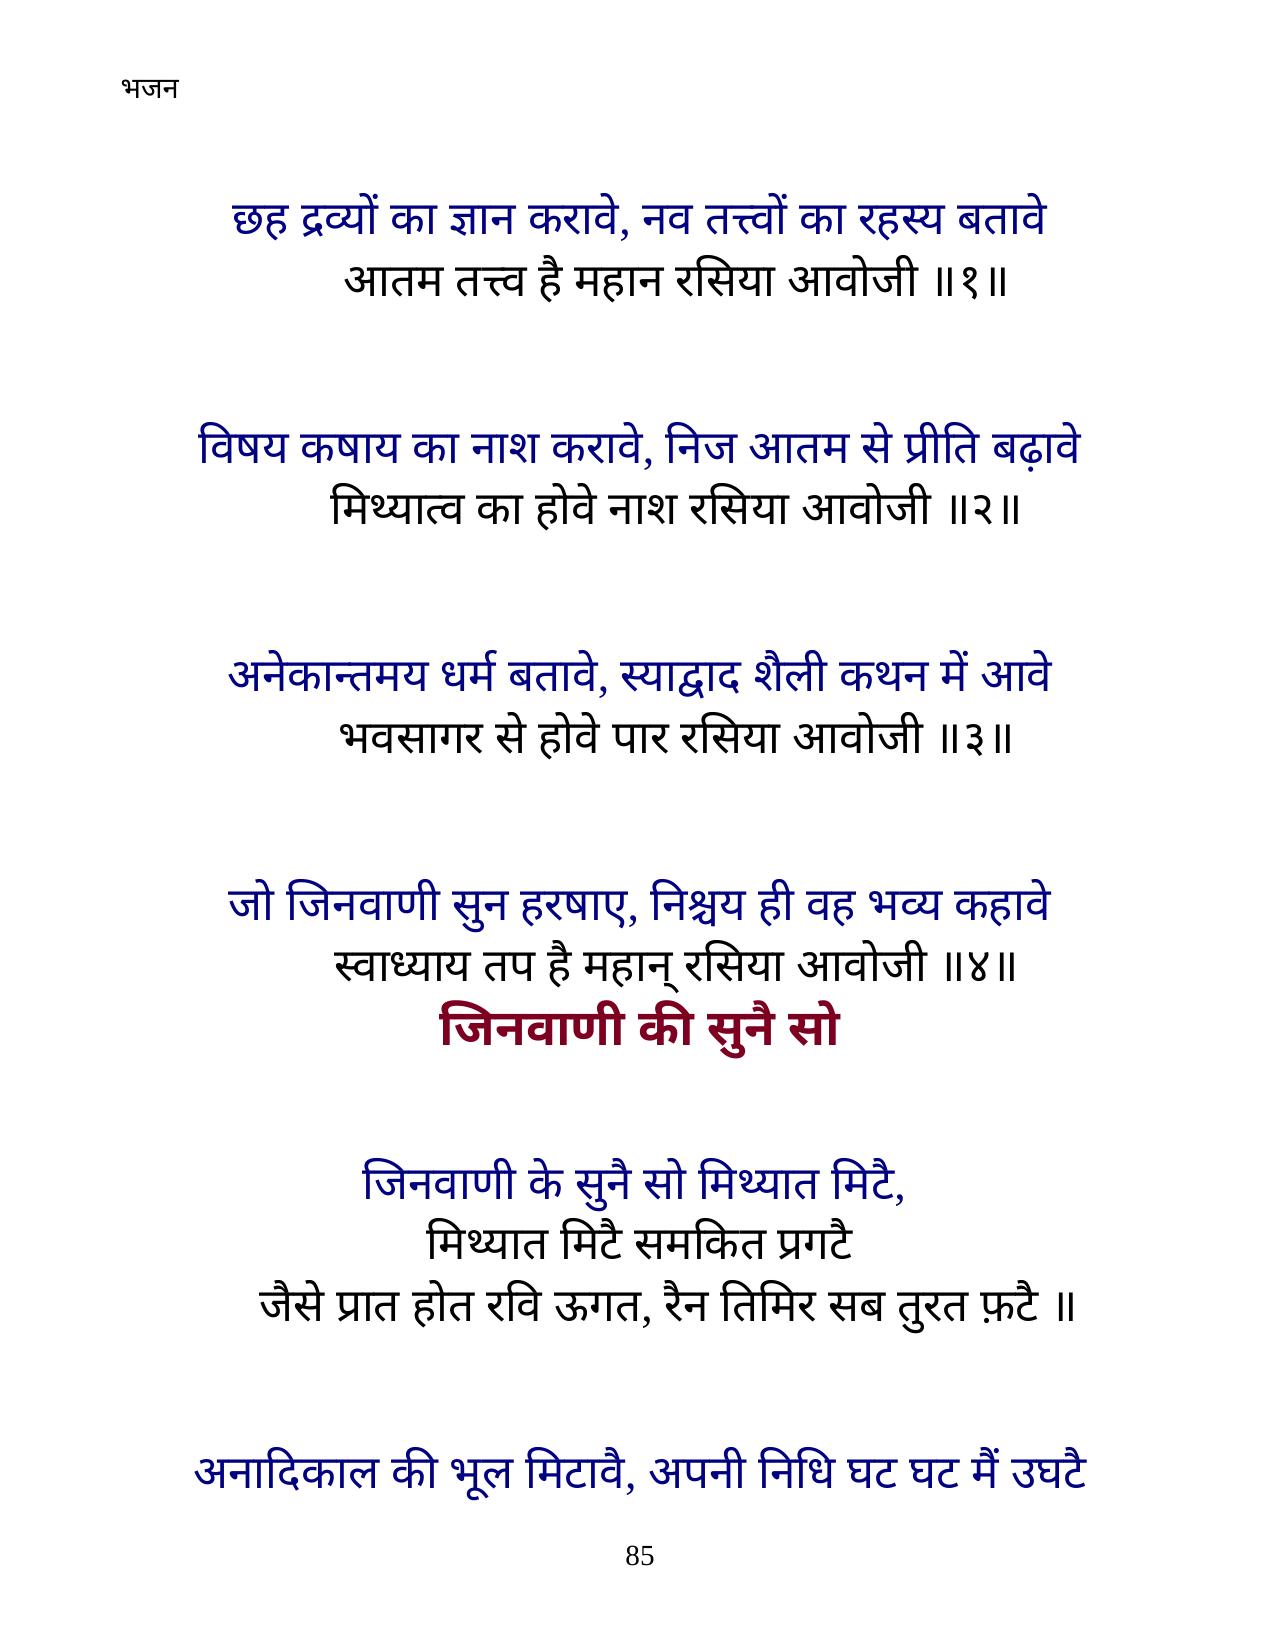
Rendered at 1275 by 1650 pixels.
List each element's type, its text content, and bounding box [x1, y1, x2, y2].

text अनेकान्तमय धर्म बतावे, स्याद्वाद शैली कथन में आवे [83, 649, 1196, 711]
text छह द्रव्यों का ज्ञान करावे, नव तत्त्वों का रहस्य बतावे [83, 192, 1196, 253]
text मिथ्यात मिटै समकित प्रगटै [83, 1218, 1196, 1278]
text मिथ्यात्व का होवे नाश रसिया आवोजी ॥२॥ [83, 482, 1196, 543]
text विषय कषाय का नाश करावे, निज आतम से प्रीति बढ़ावे [83, 420, 1196, 482]
text जिनवाणी की सुनै सो [83, 1001, 1196, 1066]
text जैसे प्रात होत रवि ऊगत, रैन तिमिर सब तुरत फ़टै ॥ [83, 1278, 1196, 1340]
text अनादिकाल की भूल मिटावै, अपनी निधि घट घट मैं उघटै [83, 1445, 1196, 1507]
text आतम तत्त्व है महान रसिया आवोजी ॥१॥ [83, 253, 1196, 315]
text भवसागर से होवे पार रसिया आवोजी ॥३॥ [83, 711, 1196, 772]
text जिनवाणी के सुनै सो मिथ्यात मिटै, [83, 1157, 1196, 1218]
text स्वाध्याय तप है महान् रसिया आवोजी ॥४॥ [83, 939, 1196, 1001]
text जो जिनवाणी सुन हरषाए, निश्चय ही वह भव्य कहावे [83, 877, 1196, 939]
